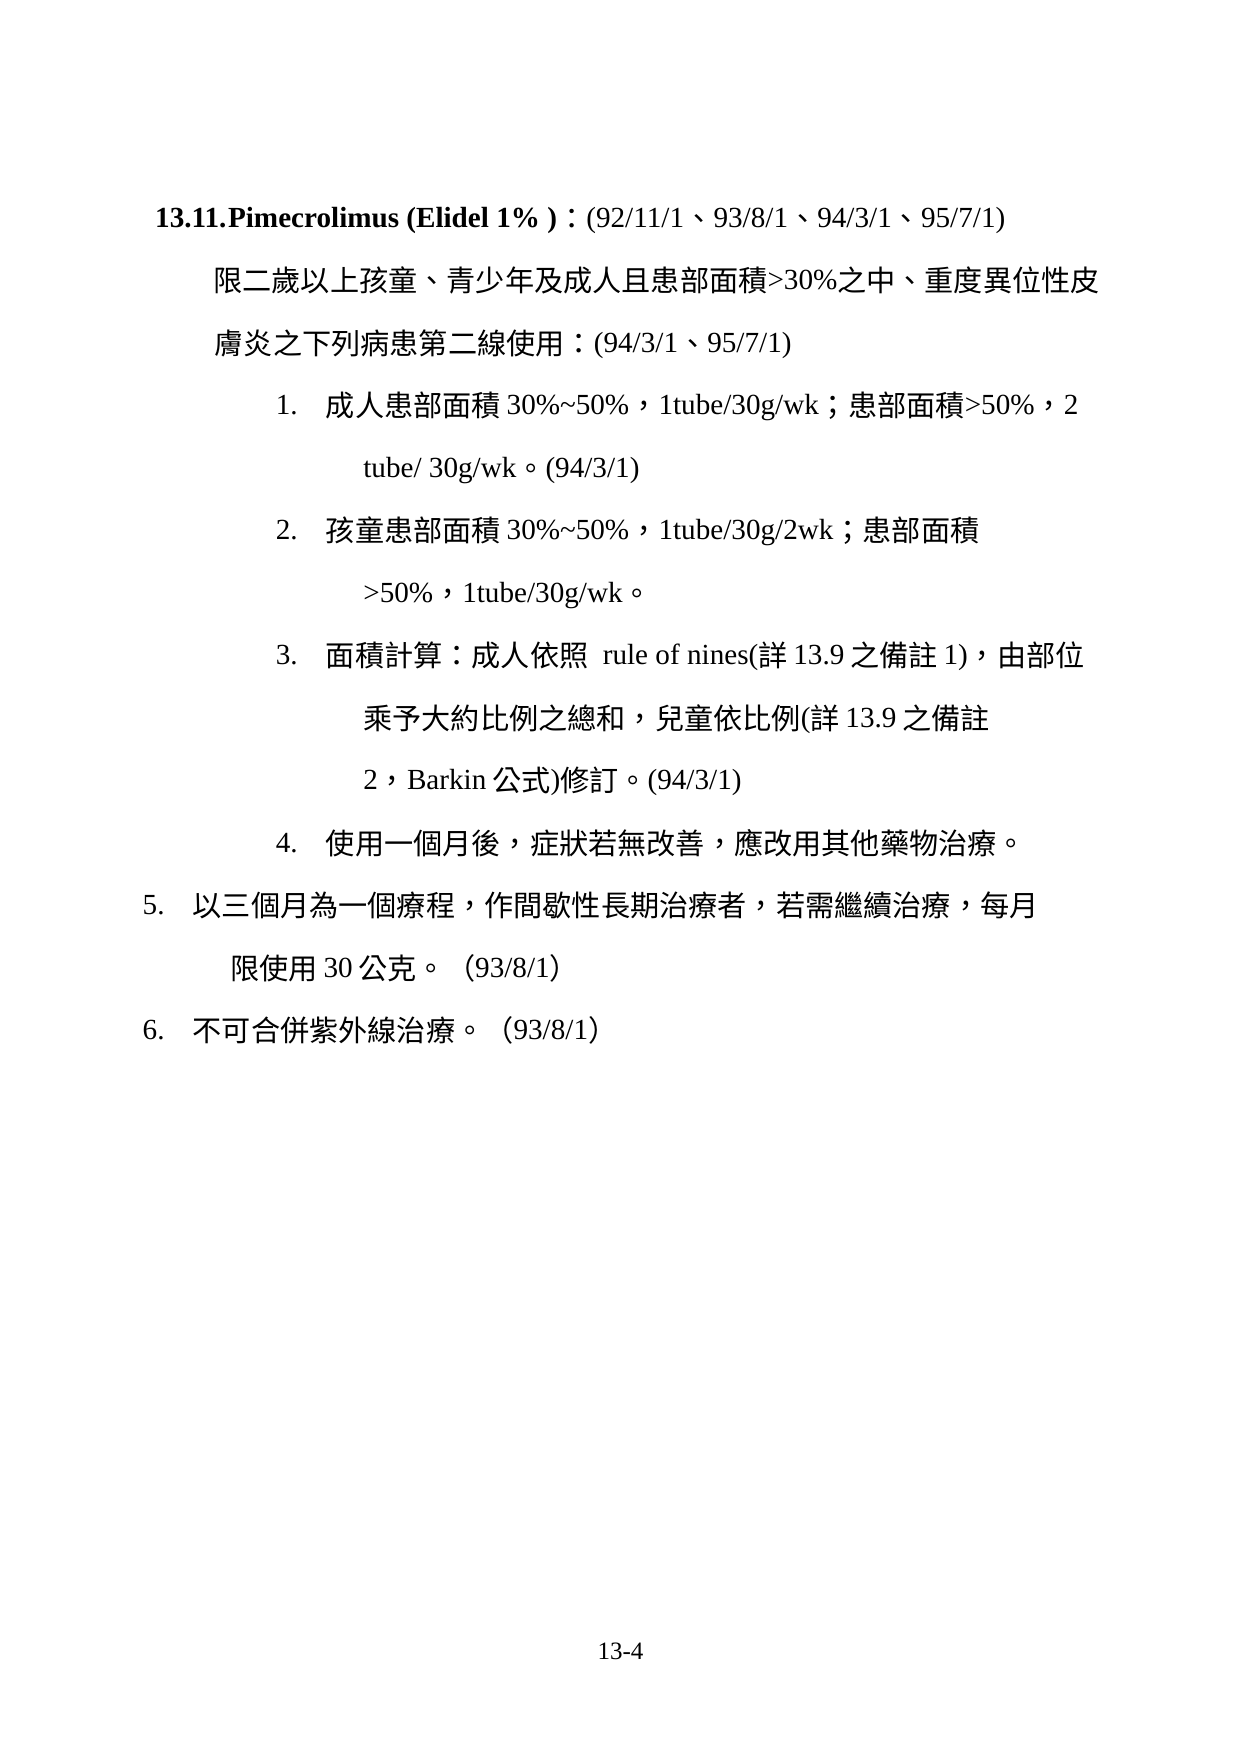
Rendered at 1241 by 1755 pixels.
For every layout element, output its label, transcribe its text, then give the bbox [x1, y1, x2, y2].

text 限使用30公克。（93/8/1） [213, 925, 1110, 987]
text 13.11. Pimecrolimus (Elidel 1% )：(92/11/1、93/8/1、94/3/1、95/7/1) [155, 175, 1110, 237]
list 以三個月為一個療程，作間歇性長期治療者，若需繼續治療，每月 [142, 862, 1110, 925]
list 面積計算：成人依照 rule of nines(詳13.9之備註1)，由部位乘予大約比例之總和，兒童依比例(詳13.9之備註2，Barkin公式)修訂。(94/3/1) [276, 612, 1110, 800]
text 限二歲以上孩童、青少年及成人且患部面積>30%之中、重度異位性皮膚炎之下列病患第二線使用：(94/3/1、95/7/1) [213, 237, 1110, 362]
list 不可合併紫外線治療。（93/8/1） [142, 987, 1110, 1050]
list 孩童患部面積30%~50%，1tube/30g/2wk；患部面積>50%，1tube/30g/wk。 [276, 487, 1110, 612]
list 成人患部面積30%~50%，1tube/30g/wk；患部面積>50%，2 tube/ 30g/wk。(94/3/1) [276, 362, 1110, 487]
list 使用一個月後，症狀若無改善，應改用其他藥物治療。 [276, 800, 1110, 862]
